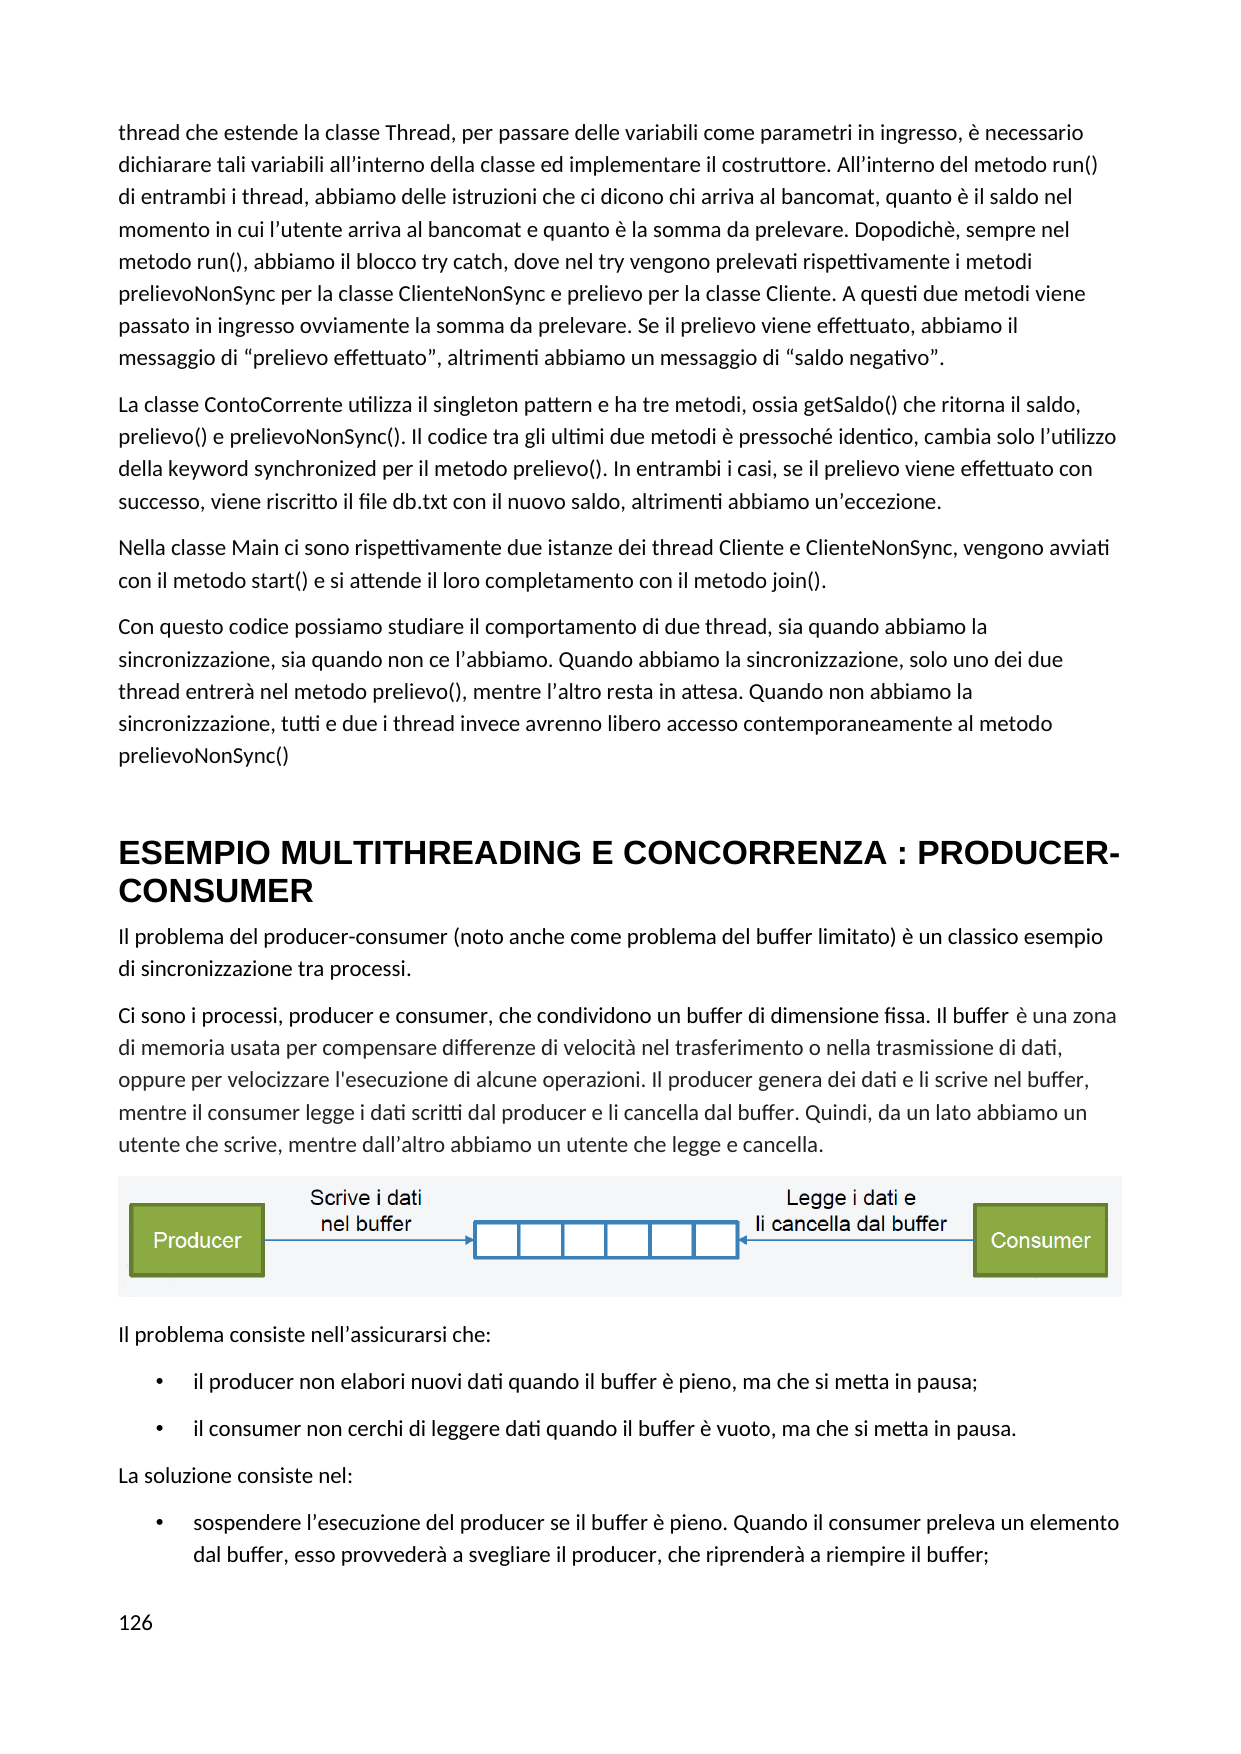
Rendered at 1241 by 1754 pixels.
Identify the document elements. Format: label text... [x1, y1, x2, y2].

list il producer non elabori nuovi dati quando il buffer è pieno, ma che si metta in pausa; [156, 1367, 1122, 1395]
subtitle ESEMPIO MULTITHREADING E CONCORRENZA : PRODUCER-CONSUMER [118, 832, 1122, 910]
text La soluzione consiste nel: [118, 1461, 1122, 1489]
picture [118, 1176, 1123, 1297]
text La classe ContoCorrente utilizza il singleton pattern e ha tre metodi, ossia getSaldo() che ritorna il saldo, prelievo() e prelievoNonSync(). Il codice tra gli ultimi due metodi è pressoché identico, cambia solo l’utilizzo della keyword synchronized per il metodo prelievo(). In entrambi i casi, se il prelievo viene effettuato con successo, viene riscritto il file db.txt con il nuovo saldo, altrimenti abbiamo un’eccezione. [118, 390, 1122, 515]
text Il problema del producer-consumer (noto anche come problema del buffer limitato) è un classico esempio di sincronizzazione tra processi. [118, 922, 1122, 982]
text Nella classe Main ci sono rispettivamente due istanze dei thread Cliente e ClienteNonSync, vengono avviati con il metodo start() e si attende il loro completamento con il metodo join(). [118, 533, 1122, 594]
text thread che estende la classe Thread, per passare delle variabili come parametri in ingresso, è necessario dichiarare tali variabili all’interno della classe ed implementare il costruttore. All’interno del metodo run() di entrambi i thread, abbiamo delle istruzioni che ci dicono chi arriva al bancomat, quanto è il saldo nel momento in cui l’utente arriva al bancomat e quanto è la somma da prelevare. Dopodichè, sempre nel metodo run(), abbiamo il blocco try catch, dove nel try vengono prelevati rispettivamente i metodi prelievoNonSync per la classe ClienteNonSync e prelievo per la classe Cliente. A questi due metodi viene passato in ingresso ovviamente la somma da prelevare. Se il prelievo viene effettuato, abbiamo il messaggio di “prelievo effettuato”, altrimenti abbiamo un messaggio di “saldo negativo”. [118, 118, 1122, 371]
text Con questo codice possiamo studiare il comportamento di due thread, sia quando abbiamo la sincronizzazione, sia quando non ce l’abbiamo. Quando abbiamo la sincronizzazione, solo uno dei due thread entrerà nel metodo prelievo(), mentre l’altro resta in attesa. Quando non abbiamo la sincronizzazione, tutti e due i thread invece avrenno libero accesso contemporaneamente al metodo prelievoNonSync() [118, 612, 1122, 769]
text Ci sono i processi, producer e consumer, che condividono un buffer di dimensione fissa. Il buffer è una zona di memoria usata per compensare differenze di velocità nel trasferimento o nella trasmissione di dati, oppure per velocizzare l'esecuzione di alcune operazioni. Il producer genera dei dati e li scrive nel buffer, mentre il consumer legge i dati scritti dal producer e li cancella dal buffer. Quindi, da un lato abbiamo un utente che scrive, mentre dall’altro abbiamo un utente che legge e cancella. [118, 1001, 1122, 1158]
list sospendere l’esecuzione del producer se il buffer è pieno. Quando il consumer preleva un elemento dal buffer, esso provvederà a svegliare il producer, che riprenderà a riempire il buffer; [156, 1508, 1122, 1568]
list il consumer non cerchi di leggere dati quando il buffer è vuoto, ma che si metta in pausa. [156, 1414, 1122, 1442]
text Il problema consiste nell’assicurarsi che: [118, 1321, 1122, 1349]
